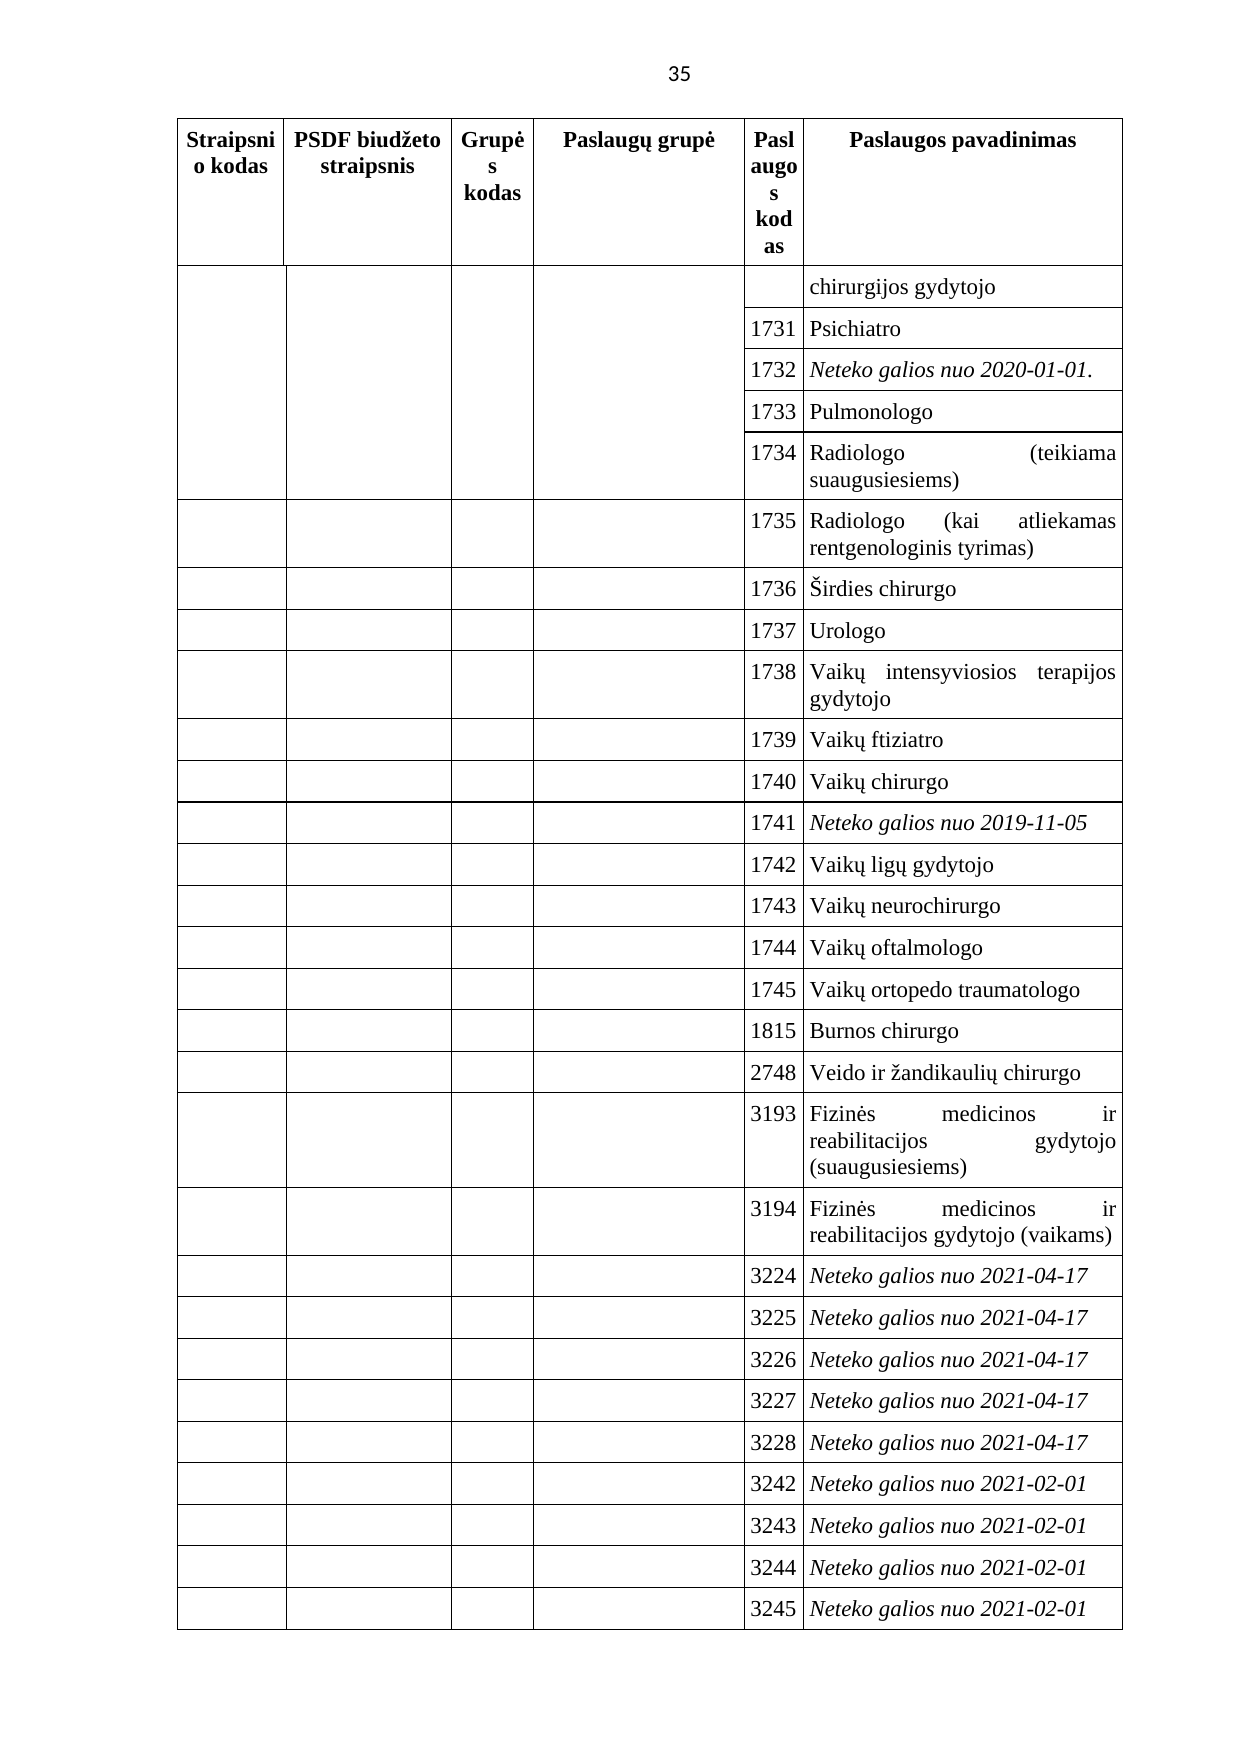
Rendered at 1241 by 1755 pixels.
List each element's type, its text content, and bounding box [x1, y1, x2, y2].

table_cell [287, 1463, 451, 1504]
table_cell Veido ir žandikaulių chirurgo [804, 1052, 1122, 1092]
table_cell [534, 927, 744, 968]
table_cell [452, 927, 533, 968]
table_header PSDF biudžeto straipsnis [284, 119, 451, 265]
table_cell [452, 969, 533, 1009]
table_cell 1733 [745, 391, 803, 431]
table_cell [452, 390, 533, 431]
table_cell [287, 1588, 451, 1628]
table_cell [534, 1380, 744, 1421]
table_cell [452, 1256, 533, 1296]
table_cell 1737 [745, 610, 803, 650]
table_cell [452, 568, 533, 609]
table_cell 3226 [745, 1339, 803, 1379]
table_cell [452, 1010, 533, 1051]
table_cell [534, 844, 744, 884]
table_cell Pulmonologo [804, 391, 1122, 431]
table_cell [178, 1588, 286, 1628]
table_cell [287, 761, 451, 801]
table_cell Vaikų intensyviosios terapijos gydytojo [804, 651, 1122, 718]
table_cell Neteko galios nuo 2021-04-17 [804, 1256, 1122, 1296]
table_cell [534, 610, 744, 650]
table_cell [534, 1588, 744, 1628]
table_cell [452, 1052, 533, 1092]
table_cell [452, 719, 533, 760]
table_cell Burnos chirurgo [804, 1010, 1122, 1051]
table_cell [287, 1256, 451, 1296]
table_cell [287, 1505, 451, 1545]
table_cell [287, 1380, 451, 1421]
table_cell [178, 886, 286, 926]
table_cell [534, 348, 744, 390]
table_cell [534, 307, 744, 348]
table_cell [534, 266, 744, 307]
table_cell [287, 886, 451, 926]
table_cell [534, 1339, 744, 1379]
table_cell 1731 [745, 308, 803, 348]
table_header Straipsnio kodas [178, 119, 283, 265]
table_cell [452, 1188, 533, 1254]
table_cell Neteko galios nuo 2019-11-05 [804, 803, 1122, 843]
table_cell [287, 1010, 451, 1051]
table_cell [178, 1188, 286, 1254]
table_cell Urologo [804, 610, 1122, 650]
table_cell Fizinės medicinos ir reabilitacijos gydytojo (suaugusiesiems) [804, 1093, 1122, 1187]
table_cell [287, 969, 451, 1009]
table_cell [178, 1339, 286, 1379]
table_cell [534, 1052, 744, 1092]
table_cell [178, 761, 286, 801]
table_cell 1743 [745, 886, 803, 926]
table_cell Radiologo (teikiama suaugusiesiems) [804, 433, 1122, 499]
table_cell [178, 844, 286, 884]
table_cell 1815 [745, 1010, 803, 1051]
table_cell [452, 886, 533, 926]
table_cell Neteko galios nuo 2021-04-17 [804, 1380, 1122, 1421]
table_cell Vaikų neurochirurgo [804, 886, 1122, 926]
table_header Paslaugos kodas [745, 119, 803, 265]
table_cell Vaikų oftalmologo [804, 927, 1122, 968]
table_cell [534, 886, 744, 926]
table_cell [452, 1297, 533, 1338]
table_cell [452, 761, 533, 801]
table_cell 1736 [745, 568, 803, 609]
table_cell [178, 927, 286, 968]
table_cell Neteko galios nuo 2021-04-17 [804, 1422, 1122, 1462]
table_cell 1740 [745, 761, 803, 801]
table_cell [287, 307, 451, 348]
table_cell [178, 651, 286, 718]
table_cell [287, 844, 451, 884]
table_cell Vaikų ftiziatro [804, 719, 1122, 760]
table_cell Neteko galios nuo 2020-01-01. [804, 349, 1122, 390]
table_cell Neteko galios nuo 2021-02-01 [804, 1546, 1122, 1587]
table_cell [178, 500, 286, 567]
table_cell [287, 390, 451, 431]
table_cell Radiologo (kai atliekamas rentgenologinis tyrimas) [804, 500, 1122, 567]
table_cell [745, 266, 803, 307]
table_cell [178, 1380, 286, 1421]
table_cell 3242 [745, 1463, 803, 1504]
table_cell [534, 1463, 744, 1504]
table_cell [287, 1422, 451, 1462]
table_cell [287, 568, 451, 609]
table_cell Fizinės medicinos ir reabilitacijos gydytojo (vaikams) [804, 1188, 1122, 1254]
table_cell Neteko galios nuo 2021-02-01 [804, 1588, 1122, 1628]
table_cell Vaikų ortopedo traumatologo [804, 969, 1122, 1009]
table_cell [178, 1297, 286, 1338]
table_cell [178, 390, 286, 431]
table_cell [287, 1093, 451, 1187]
table_cell Neteko galios nuo 2021-04-17 [804, 1297, 1122, 1338]
table_cell 1744 [745, 927, 803, 968]
table_cell 3244 [745, 1546, 803, 1587]
table_cell [452, 803, 533, 843]
table_cell [452, 348, 533, 390]
table_cell [452, 610, 533, 650]
table_cell 3193 [745, 1093, 803, 1187]
table_cell [534, 1422, 744, 1462]
table_cell [178, 1052, 286, 1092]
table_cell [452, 1546, 533, 1587]
table_cell Vaikų ligų gydytojo [804, 844, 1122, 884]
table_cell 1734 [745, 433, 803, 499]
table_cell 1739 [745, 719, 803, 760]
table_cell [287, 266, 451, 307]
table_header Paslaugų grupė [534, 119, 744, 265]
table_cell [534, 803, 744, 843]
table_cell [178, 1010, 286, 1051]
table_cell Neteko galios nuo 2021-02-01 [804, 1463, 1122, 1504]
table_cell [178, 1422, 286, 1462]
table_cell [534, 1546, 744, 1587]
table_cell [452, 651, 533, 718]
table_cell [178, 1463, 286, 1504]
table_cell [534, 1297, 744, 1338]
table_cell [452, 844, 533, 884]
table_header Grupės kodas [452, 119, 533, 265]
table_cell [534, 568, 744, 609]
table_cell [287, 927, 451, 968]
table_cell 1741 [745, 803, 803, 843]
table_cell [178, 610, 286, 650]
table_cell 2748 [745, 1052, 803, 1092]
table_cell [452, 1093, 533, 1187]
table_cell 1745 [745, 969, 803, 1009]
table_cell Psichiatro [804, 308, 1122, 348]
table_cell [178, 1505, 286, 1545]
table_cell [452, 1463, 533, 1504]
table_cell [287, 1052, 451, 1092]
table_cell 3225 [745, 1297, 803, 1338]
table_cell Vaikų chirurgo [804, 761, 1122, 801]
table_cell [452, 307, 533, 348]
table_cell [287, 1546, 451, 1587]
table_cell [534, 1256, 744, 1296]
table_cell [178, 1093, 286, 1187]
table_header Paslaugos pavadinimas [804, 119, 1122, 265]
table_cell [452, 1505, 533, 1545]
table_cell [452, 431, 533, 499]
table_cell [534, 761, 744, 801]
table_cell [534, 1093, 744, 1187]
table_cell [287, 348, 451, 390]
table_cell [287, 1188, 451, 1254]
table_cell [452, 266, 533, 307]
table_cell [452, 1588, 533, 1628]
table_cell [534, 969, 744, 1009]
table_cell [534, 1188, 744, 1254]
table_cell 3194 [745, 1188, 803, 1254]
table_cell 1735 [745, 500, 803, 567]
table_cell [287, 500, 451, 567]
table_cell [452, 1339, 533, 1379]
table_cell 3224 [745, 1256, 803, 1296]
table_cell [534, 719, 744, 760]
table_cell 3228 [745, 1422, 803, 1462]
table_cell [178, 431, 286, 499]
table_cell [287, 610, 451, 650]
table_cell [452, 500, 533, 567]
table_cell chirurgijos gydytojo [804, 266, 1122, 307]
table_cell [534, 500, 744, 567]
table_cell 1732 [745, 349, 803, 390]
table_cell [534, 1505, 744, 1545]
table_cell [178, 1256, 286, 1296]
table_cell 3227 [745, 1380, 803, 1421]
table_cell [178, 969, 286, 1009]
table_cell [287, 803, 451, 843]
table_cell [287, 431, 451, 499]
table_cell [178, 1546, 286, 1587]
table_cell [178, 348, 286, 390]
table_cell 3245 [745, 1588, 803, 1628]
table_cell [287, 651, 451, 718]
table_cell Neteko galios nuo 2021-04-17 [804, 1339, 1122, 1379]
table_cell 1738 [745, 651, 803, 718]
table_cell [534, 1010, 744, 1051]
table_cell [178, 307, 286, 348]
table_cell [287, 1339, 451, 1379]
table_cell Širdies chirurgo [804, 568, 1122, 609]
table_cell [534, 431, 744, 499]
table_cell [287, 719, 451, 760]
table_cell 1742 [745, 844, 803, 884]
table_cell [452, 1422, 533, 1462]
table_cell [178, 719, 286, 760]
table_cell [178, 568, 286, 609]
table_cell [534, 651, 744, 718]
table_cell [534, 390, 744, 431]
table_cell 3243 [745, 1505, 803, 1545]
table_cell [178, 803, 286, 843]
table_cell Neteko galios nuo 2021-02-01 [804, 1505, 1122, 1545]
table_cell [178, 266, 286, 307]
table_cell [452, 1380, 533, 1421]
table_cell [287, 1297, 451, 1338]
